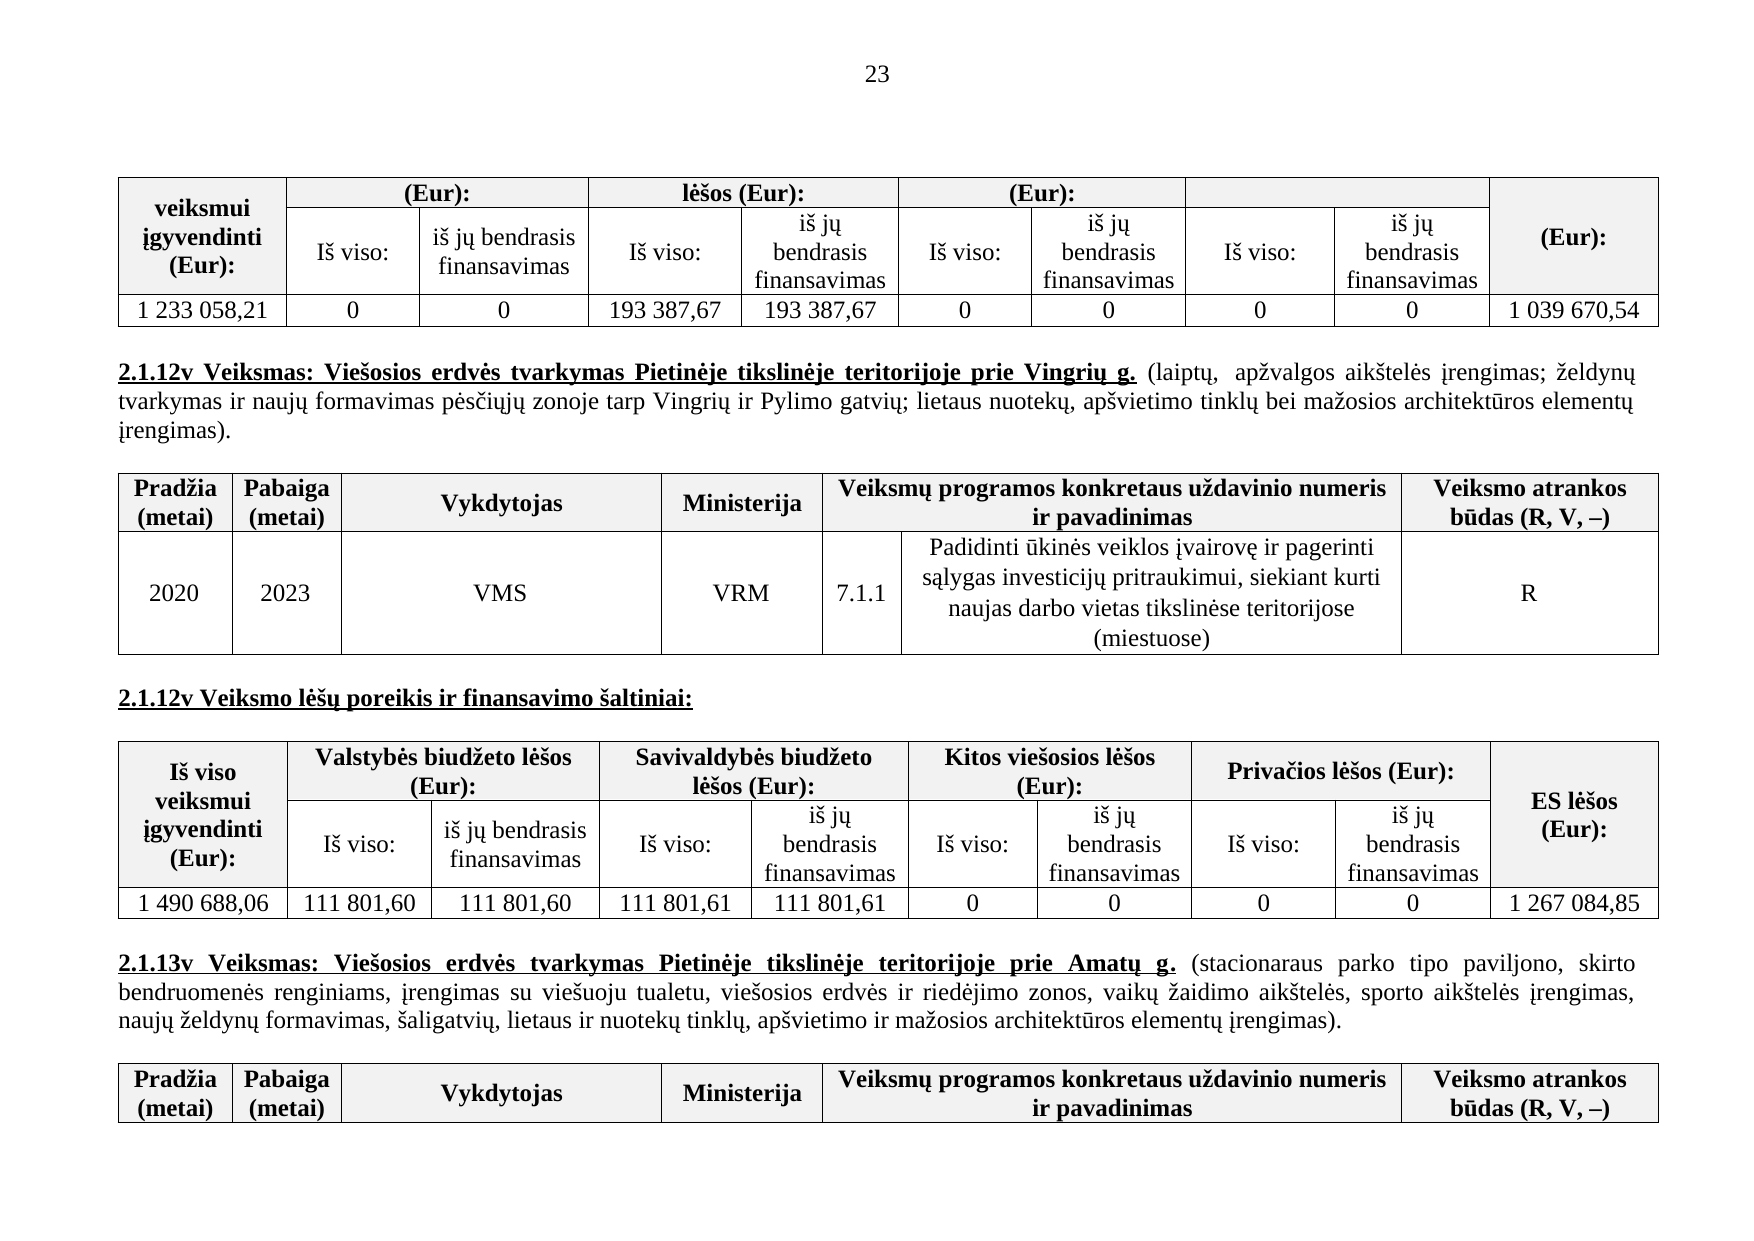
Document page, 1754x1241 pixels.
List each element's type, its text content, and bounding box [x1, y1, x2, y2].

table_header (Eur): [899, 178, 1185, 207]
table_cell VMS [342, 532, 661, 654]
table_cell 111 801,60 [432, 888, 599, 918]
table_cell 0 [1038, 888, 1191, 918]
table_cell 0 [1032, 295, 1185, 326]
table_cell 0 [1336, 888, 1490, 918]
table_cell 1 039 670,54 [1490, 295, 1658, 326]
text 2.1.12v Veiksmo lėšų poreikis ir finansavimo šaltiniai: [118, 683, 1636, 712]
table_header Veiksmų programos konkretaus uždavinio numeris ir pavadinimas [823, 474, 1401, 531]
table_cell 1 490 688,06 [119, 888, 287, 918]
table_cell 0 [899, 295, 1031, 326]
table_cell 2023 [233, 532, 341, 654]
table_header Pabaiga (metai) [233, 474, 341, 531]
text 2.1.13v Veiksmas: Viešosios erdvės tvarkymas Pietinėje tikslinėje teritorijoje prie Amatų g. (stacionaraus parko tipo paviljono, skirto bendruomenės renginiams, įrengimas su viešuoju tualetu, viešosios erdvės ir riedėjimo zonos, vaikų žaidimo aikštelės, sporto aikštelės įrengimas, naujų želdynų formavimas, šaligatvių, lietaus ir nuotekų tinklų, apšvietimo ir mažosios architektūros elementų įrengimas). [118, 948, 1636, 1034]
table_cell 0 [1192, 888, 1335, 918]
table_cell iš jų bendrasis finansavimas [742, 208, 898, 294]
table_header Pabaiga (metai) [233, 1064, 341, 1122]
table_cell 1 267 084,85 [1491, 888, 1658, 918]
table_cell 2020 [119, 532, 232, 654]
table_header ES lėšos (Eur): [1491, 742, 1658, 887]
table_cell 111 801,61 [752, 888, 908, 918]
table_header (Eur): [1490, 178, 1658, 294]
table_cell iš jų bendrasis finansavimas [752, 801, 908, 887]
table_header Iš viso veiksmui įgyvendinti (Eur): [119, 742, 287, 887]
table_header veiksmui įgyvendinti (Eur): [119, 178, 286, 294]
table_header Vykdytojas [342, 1064, 661, 1122]
table_cell 1 233 058,21 [119, 295, 286, 326]
table_cell Iš viso: [287, 208, 419, 294]
table_cell 111 801,61 [600, 888, 751, 918]
table_cell iš jų bendrasis finansavimas [1335, 208, 1489, 294]
table_cell Iš viso: [600, 801, 751, 887]
table_header Savivaldybės biudžeto lėšos (Eur): [600, 742, 908, 799]
table_header Ministerija [662, 1064, 822, 1122]
table_header Kitos viešosios lėšos (Eur): [909, 742, 1191, 799]
table_cell iš jų bendrasis finansavimas [432, 801, 599, 887]
table_cell iš jų bendrasis finansavimas [1038, 801, 1191, 887]
table_cell Iš viso: [1192, 801, 1335, 887]
table_header Pradžia (metai) [119, 1064, 232, 1122]
table_header lėšos (Eur): [589, 178, 898, 207]
table_cell 0 [287, 295, 419, 326]
text 2.1.12v Veiksmas: Viešosios erdvės tvarkymas Pietinėje tikslinėje teritorijoje prie Vingrių g. (laiptų, apžvalgos aikštelės įrengimas; želdynų tvarkymas ir naujų formavimas pėsčiųjų zonoje tarp Vingrių ir Pylimo gatvių; lietaus nuotekų, apšvietimo tinklų bei mažosios architektūros elementų įrengimas). [118, 357, 1636, 444]
table_cell Iš viso: [909, 801, 1037, 887]
table_header Vykdytojas [342, 474, 661, 531]
table_cell 0 [420, 295, 588, 326]
table_cell 7.1.1 [823, 532, 901, 654]
table_cell 0 [1186, 295, 1334, 326]
table_cell 111 801,60 [288, 888, 431, 918]
table_cell 0 [1335, 295, 1489, 326]
table_cell iš jų bendrasis finansavimas [1032, 208, 1185, 294]
table_header Veiksmo atrankos būdas (R, V, –) [1402, 474, 1658, 531]
table_cell Padidinti ūkinės veiklos įvairovę ir pagerinti sąlygas investicijų pritraukimui, siekiant kurti naujas darbo vietas tikslinėse teritorijose (miestuose) [902, 532, 1401, 654]
table_cell Iš viso: [899, 208, 1031, 294]
table_cell 193 387,67 [742, 295, 898, 326]
table_header Privačios lėšos (Eur): [1192, 742, 1490, 799]
table_header (Eur): [287, 178, 588, 207]
table_cell Iš viso: [1186, 208, 1334, 294]
table_cell iš jų bendrasis finansavimas [420, 208, 588, 294]
table_cell Iš viso: [589, 208, 741, 294]
table_cell VRM [662, 532, 822, 654]
table_header [1186, 178, 1489, 207]
table_header Veiksmų programos konkretaus uždavinio numeris ir pavadinimas [823, 1064, 1401, 1122]
table_cell iš jų bendrasis finansavimas [1336, 801, 1490, 887]
table_cell 0 [909, 888, 1037, 918]
table_header Pradžia (metai) [119, 474, 232, 531]
table_header Ministerija [662, 474, 822, 531]
table_cell 193 387,67 [589, 295, 741, 326]
table_cell Iš viso: [288, 801, 431, 887]
table_cell R [1402, 532, 1658, 654]
table_header Veiksmo atrankos būdas (R, V, –) [1402, 1064, 1658, 1122]
table_header Valstybės biudžeto lėšos (Eur): [288, 742, 599, 799]
